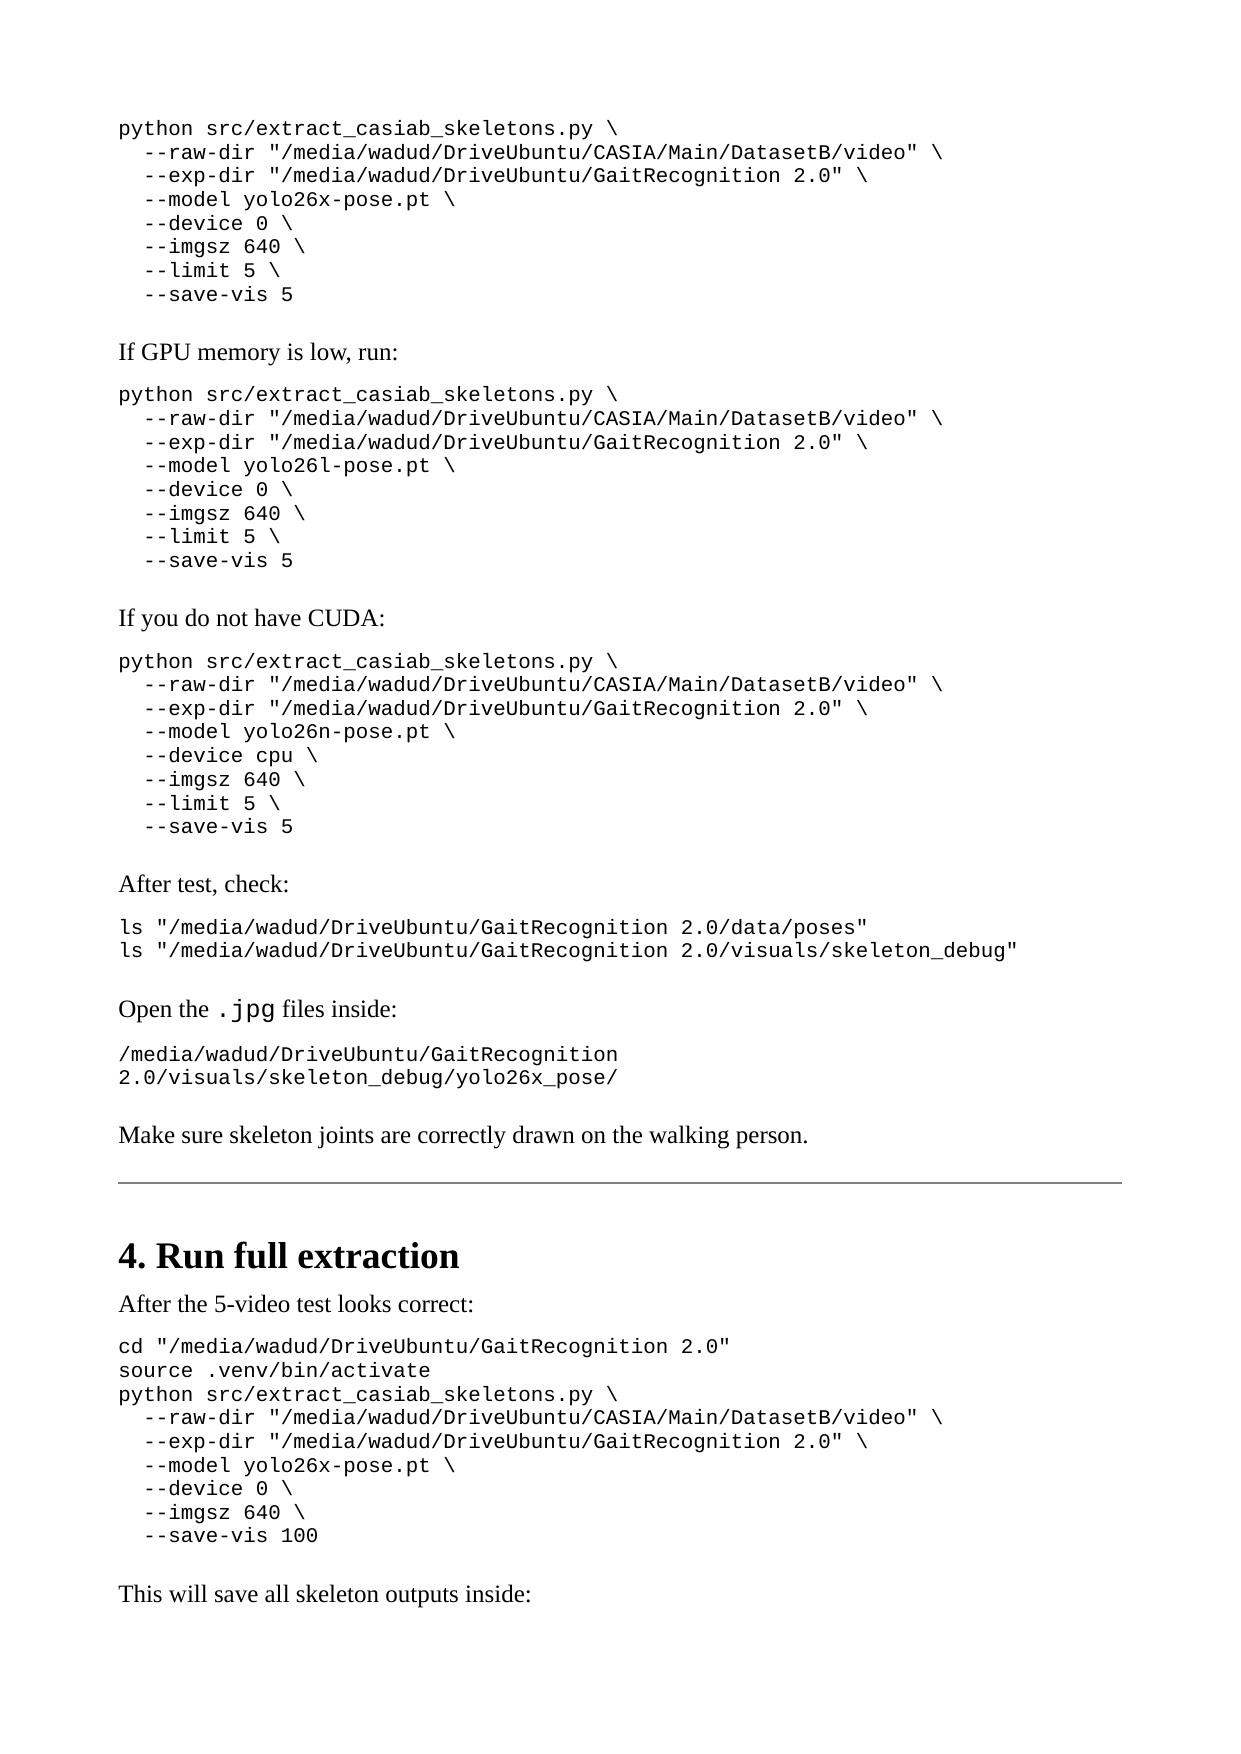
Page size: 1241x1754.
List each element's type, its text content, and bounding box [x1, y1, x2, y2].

text --exp-dir "/media/wadud/DriveUbuntu/GaitRecognition 2.0" \ [118, 1431, 1122, 1454]
text --save-vis 5 [118, 284, 1122, 307]
text /media/wadud/DriveUbuntu/GaitRecognition 2.0/visuals/skeleton_debug/yolo26x_pose/ [118, 1044, 1122, 1091]
text python src/extract_casiab_skeletons.py \ [118, 651, 1122, 674]
text --exp-dir "/media/wadud/DriveUbuntu/GaitRecognition 2.0" \ [118, 165, 1122, 189]
text --exp-dir "/media/wadud/DriveUbuntu/GaitRecognition 2.0" \ [118, 698, 1122, 722]
text --exp-dir "/media/wadud/DriveUbuntu/GaitRecognition 2.0" \ [118, 432, 1122, 455]
text python src/extract_casiab_skeletons.py \ [118, 118, 1122, 142]
text --device 0 \ [118, 1478, 1122, 1502]
text source .venv/bin/activate [118, 1360, 1122, 1384]
text --device cpu \ [118, 745, 1122, 769]
text --raw-dir "/media/wadud/DriveUbuntu/CASIA/Main/DatasetB/video" \ [118, 674, 1122, 698]
text After test, check: [118, 869, 1122, 898]
text --model yolo26x-pose.pt \ [118, 1454, 1122, 1478]
text ls "/media/wadud/DriveUbuntu/GaitRecognition 2.0/data/poses" [118, 917, 1122, 941]
text --device 0 \ [118, 479, 1122, 503]
text python src/extract_casiab_skeletons.py \ [118, 1384, 1122, 1407]
text --limit 5 \ [118, 526, 1122, 550]
text --imgsz 640 \ [118, 503, 1122, 526]
text Open the .jpg files inside: [118, 994, 1122, 1024]
text --imgsz 640 \ [118, 769, 1122, 792]
text --raw-dir "/media/wadud/DriveUbuntu/CASIA/Main/DatasetB/video" \ [118, 142, 1122, 165]
text --limit 5 \ [118, 260, 1122, 284]
text --save-vis 100 [118, 1526, 1122, 1549]
text --model yolo26n-pose.pt \ [118, 722, 1122, 745]
text --imgsz 640 \ [118, 1502, 1122, 1526]
text --raw-dir "/media/wadud/DriveUbuntu/CASIA/Main/DatasetB/video" \ [118, 1407, 1122, 1431]
text --model yolo26x-pose.pt \ [118, 189, 1122, 213]
text cd "/media/wadud/DriveUbuntu/GaitRecognition 2.0" [118, 1336, 1122, 1360]
text --limit 5 \ [118, 792, 1122, 816]
text After the 5-video test looks correct: [118, 1289, 1122, 1317]
text --device 0 \ [118, 213, 1122, 236]
text ls "/media/wadud/DriveUbuntu/GaitRecognition 2.0/visuals/skeleton_debug" [118, 941, 1122, 964]
text --imgsz 640 \ [118, 236, 1122, 260]
text --raw-dir "/media/wadud/DriveUbuntu/CASIA/Main/DatasetB/video" \ [118, 408, 1122, 432]
subtitle 4. Run full extraction [118, 1233, 1122, 1276]
text python src/extract_casiab_skeletons.py \ [118, 384, 1122, 408]
text --save-vis 5 [118, 550, 1122, 573]
text If you do not have CUDA: [118, 603, 1122, 632]
text --save-vis 5 [118, 816, 1122, 840]
text --model yolo26l-pose.pt \ [118, 455, 1122, 479]
text If GPU memory is low, run: [118, 337, 1122, 366]
text Make sure skeleton joints are correctly drawn on the walking person. [118, 1120, 1122, 1149]
text This will save all skeleton outputs inside: [118, 1579, 1122, 1607]
